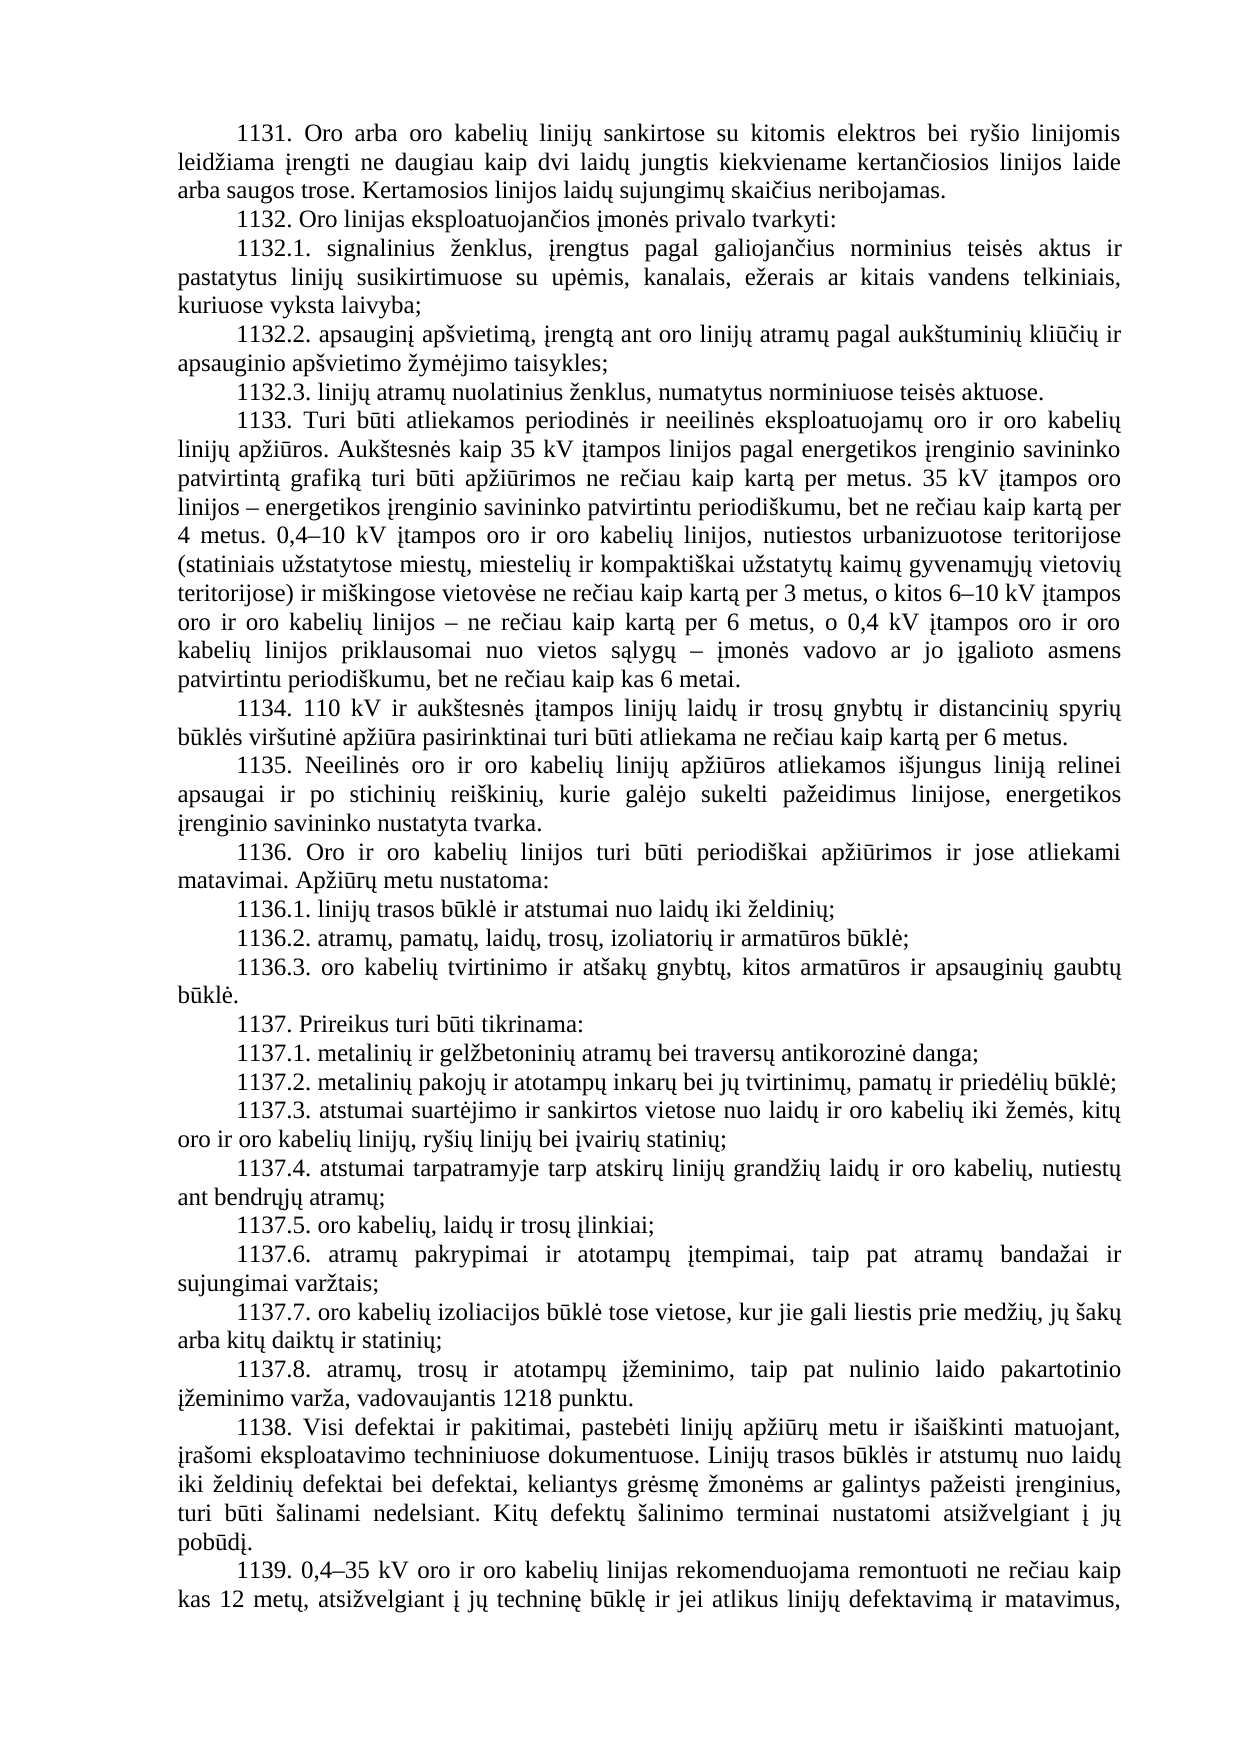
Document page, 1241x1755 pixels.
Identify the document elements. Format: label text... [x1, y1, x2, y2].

text 1133. Turi būti atliekamos periodinės ir neeilinės eksploatuojamų oro ir oro kabelių linijų apžiūros. Aukštesnės kaip 35 kV įtampos linijos pagal energetikos įrenginio savininko patvirtintą grafiką turi būti apžiūrimos ne rečiau kaip kartą per metus. 35 kV įtampos oro linijos – energetikos įrenginio savininko patvirtintu periodiškumu, bet ne rečiau kaip kartą per 4 metus. 0,4–10 kV įtampos oro ir oro kabelių linijos, nutiestos urbanizuotose teritorijose (statiniais užstatytose miestų, miestelių ir kompaktiškai užstatytų kaimų gyvenamųjų vietovių teritorijose) ir miškingose vietovėse ne rečiau kaip kartą per 3 metus, o kitos 6–10 kV įtampos oro ir oro kabelių linijos – ne rečiau kaip kartą per 6 metus, o 0,4 kV įtampos oro ir oro kabelių linijos priklausomai nuo vietos sąlygų – įmonės vadovo ar jo įgalioto asmens patvirtintu periodiškumu, bet ne rečiau kaip kas 6 metai. [177, 406, 1122, 693]
text 1136.1. linijų trasos būklė ir atstumai nuo laidų iki želdinių; [177, 894, 1122, 923]
text 1135. Neeilinės oro ir oro kabelių linijų apžiūros atliekamos išjungus liniją relinei apsaugai ir po stichinių reiškinių, kurie galėjo sukelti pažeidimus linijose, energetikos įrenginio savininko nustatyta tvarka. [177, 751, 1122, 837]
text 1139. 0,4–35 kV oro ir oro kabelių linijas rekomenduojama remontuoti ne rečiau kaip kas 12 metų, atsižvelgiant į jų techninę būklę ir jei atlikus linijų defektavimą ir matavimus, [177, 1556, 1122, 1613]
text 1132.2. apsauginį apšvietimą, įrengtą ant oro linijų atramų pagal aukštuminių kliūčių ir apsauginio apšvietimo žymėjimo taisykles; [177, 319, 1122, 377]
text 1134. 110 kV ir aukštesnės įtampos linijų laidų ir trosų gnybtų ir distancinių spyrių būklės viršutinė apžiūra pasirinktinai turi būti atliekama ne rečiau kaip kartą per 6 metus. [177, 693, 1122, 751]
text 1138. Visi defektai ir pakitimai, pastebėti linijų apžiūrų metu ir išaiškinti matuojant, įrašomi eksploatavimo techniniuose dokumentuose. Linijų trasos būklės ir atstumų nuo laidų iki želdinių defektai bei defektai, keliantys grėsmę žmonėms ar galintys pažeisti įrenginius, turi būti šalinami nedelsiant. Kitų defektų šalinimo terminai nustatomi atsižvelgiant į jų pobūdį. [177, 1412, 1122, 1556]
text 1136.3. oro kabelių tvirtinimo ir atšakų gnybtų, kitos armatūros ir apsauginių gaubtų būklė. [177, 952, 1122, 1009]
text 1132.3. linijų atramų nuolatinius ženklus, numatytus norminiuose teisės aktuose. [177, 377, 1122, 406]
text 1137.2. metalinių pakojų ir atotampų inkarų bei jų tvirtinimų, pamatų ir priedėlių būklė; [177, 1067, 1122, 1096]
text 1137.3. atstumai suartėjimo ir sankirtos vietose nuo laidų ir oro kabelių iki žemės, kitų oro ir oro kabelių linijų, ryšių linijų bei įvairių statinių; [177, 1096, 1122, 1153]
text 1137.5. oro kabelių, laidų ir trosų įlinkiai; [177, 1211, 1122, 1239]
text 1131. Oro arba oro kabelių linijų sankirtose su kitomis elektros bei ryšio linijomis leidžiama įrengti ne daugiau kaip dvi laidų jungtis kiekviename kertančiosios linijos laide arba saugos trose. Kertamosios linijos laidų sujungimų skaičius neribojamas. [177, 118, 1122, 204]
text 1137.4. atstumai tarpatramyje tarp atskirų linijų grandžių laidų ir oro kabelių, nutiestų ant bendrųjų atramų; [177, 1153, 1122, 1211]
text 1136. Oro ir oro kabelių linijos turi būti periodiškai apžiūrimos ir jose atliekami matavimai. Apžiūrų metu nustatoma: [177, 837, 1122, 894]
text 1137.6. atramų pakrypimai ir atotampų įtempimai, taip pat atramų bandažai ir sujungimai varžtais; [177, 1239, 1122, 1297]
text 1136.2. atramų, pamatų, laidų, trosų, izoliatorių ir armatūros būklė; [177, 923, 1122, 952]
text 1137.7. oro kabelių izoliacijos būklė tose vietose, kur jie gali liestis prie medžių, jų šakų arba kitų daiktų ir statinių; [177, 1297, 1122, 1354]
text 1137. Prireikus turi būti tikrinama: [177, 1009, 1122, 1038]
text 1132. Oro linijas eksploatuojančios įmonės privalo tvarkyti: [177, 204, 1122, 233]
text 1132.1. signalinius ženklus, įrengtus pagal galiojančius norminius teisės aktus ir pastatytus linijų susikirtimuose su upėmis, kanalais, ežerais ar kitais vandens telkiniais, kuriuose vyksta laivyba; [177, 233, 1122, 319]
text 1137.8. atramų, trosų ir atotampų įžeminimo, taip pat nulinio laido pakartotinio įžeminimo varža, vadovaujantis 1218 punktu. [177, 1354, 1122, 1412]
text 1137.1. metalinių ir gelžbetoninių atramų bei traversų antikorozinė danga; [177, 1038, 1122, 1067]
